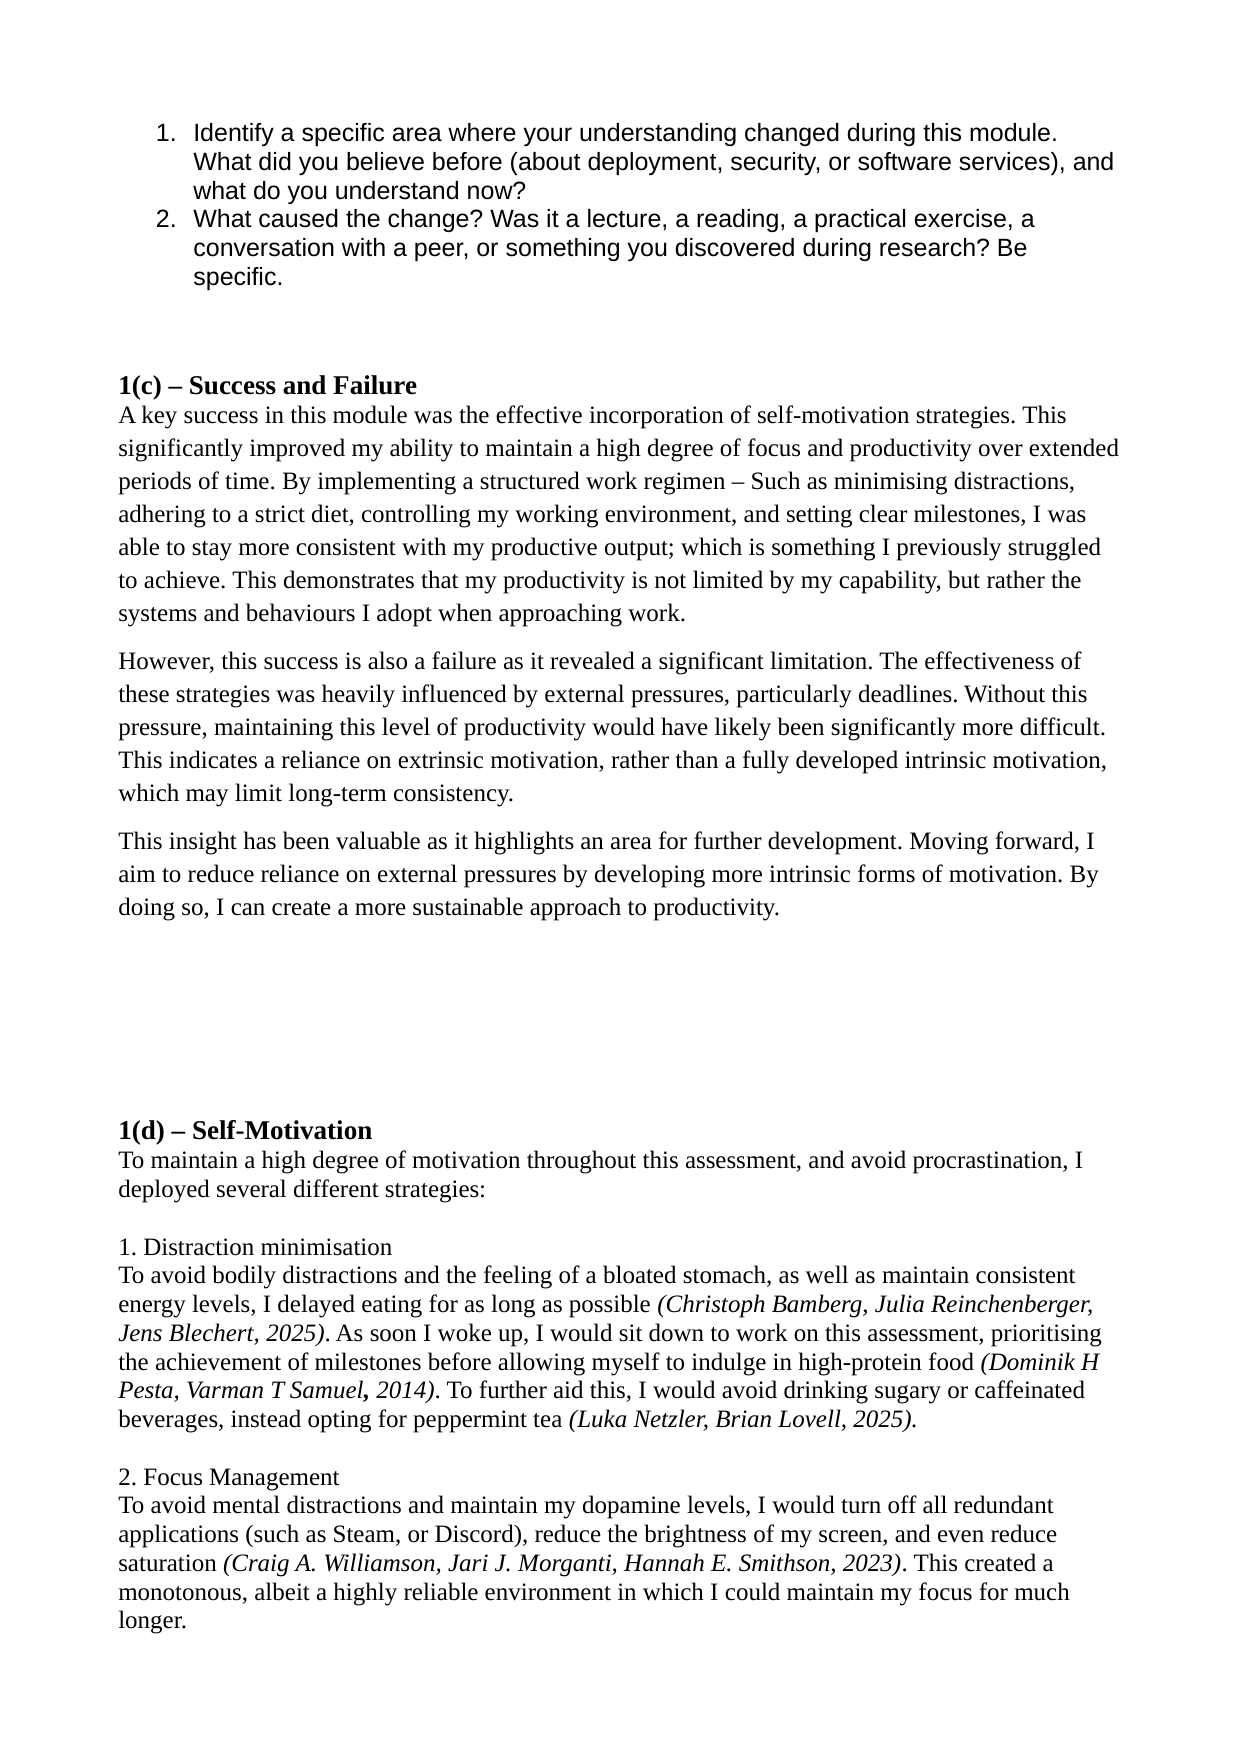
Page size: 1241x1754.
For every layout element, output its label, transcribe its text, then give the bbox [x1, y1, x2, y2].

text 2. Focus Management [118, 1462, 1122, 1491]
text To avoid bodily distractions and the feeling of a bloated stomach, as well as maintain consistent energy levels, I delayed eating for as long as possible (Christoph Bamberg, Julia Reinchenberger, Jens Blechert, 2025). As soon I woke up, I would sit down to work on this assessment, prioritising the achievement of milestones before allowing myself to indulge in high-protein food (Dominik H Pesta, Varman T Samuel, 2014). To further aid this, I would avoid drinking sugary or caffeinated beverages, instead opting for peppermint tea (Luka Netzler, Brian Lovell, 2025). [118, 1261, 1122, 1433]
text This insight has been valuable as it highlights an area for further development. Moving forward, I aim to reduce reliance on external pressures by developing more intrinsic forms of motivation. By doing so, I can create a more sustainable approach to productivity. [118, 826, 1122, 921]
list What caused the change? Was it a lecture, a reading, a practical exercise, a conversation with a peer, or something you discovered during research? Be specific. [156, 204, 1122, 291]
text A key success in this module was the effective incorporation of self-motivation strategies. This significantly improved my ability to maintain a high degree of focus and productivity over extended periods of time. By implementing a structured work regimen – Such as minimising distractions, adhering to a strict diet, controlling my working environment, and setting clear milestones, I was able to stay more consistent with my productive output; which is something I previously struggled to achieve. This demonstrates that my productivity is not limited by my capability, but rather the systems and behaviours I adopt when approaching work. [118, 400, 1122, 627]
text 1(d) – Self-Motivation [118, 1114, 1122, 1146]
text To maintain a high degree of motivation throughout this assessment, and avoid procrastination, I deployed several different strategies: [118, 1146, 1122, 1203]
text 1(c) – Success and Failure [118, 369, 1122, 400]
text 1. Distraction minimisation [118, 1232, 1122, 1261]
list Identify a specific area where your understanding changed during this module. What did you believe before (about deployment, security, or software services), and what do you understand now? [156, 118, 1122, 204]
text However, this success is also a failure as it revealed a significant limitation. The effectiveness of these strategies was heavily influenced by external pressures, particularly deadlines. Without this pressure, maintaining this level of productivity would have likely been significantly more difficult. This indicates a reliance on extrinsic motivation, rather than a fully developed intrinsic motivation, which may limit long-term consistency. [118, 646, 1122, 807]
text To avoid mental distractions and maintain my dopamine levels, I would turn off all redundant applications (such as Steam, or Discord), reduce the brightness of my screen, and even reduce saturation (Craig A. Williamson, Jari J. Morganti, Hannah E. Smithson, 2023). This created a monotonous, albeit a highly reliable environment in which I could maintain my focus for much longer. [118, 1491, 1122, 1634]
